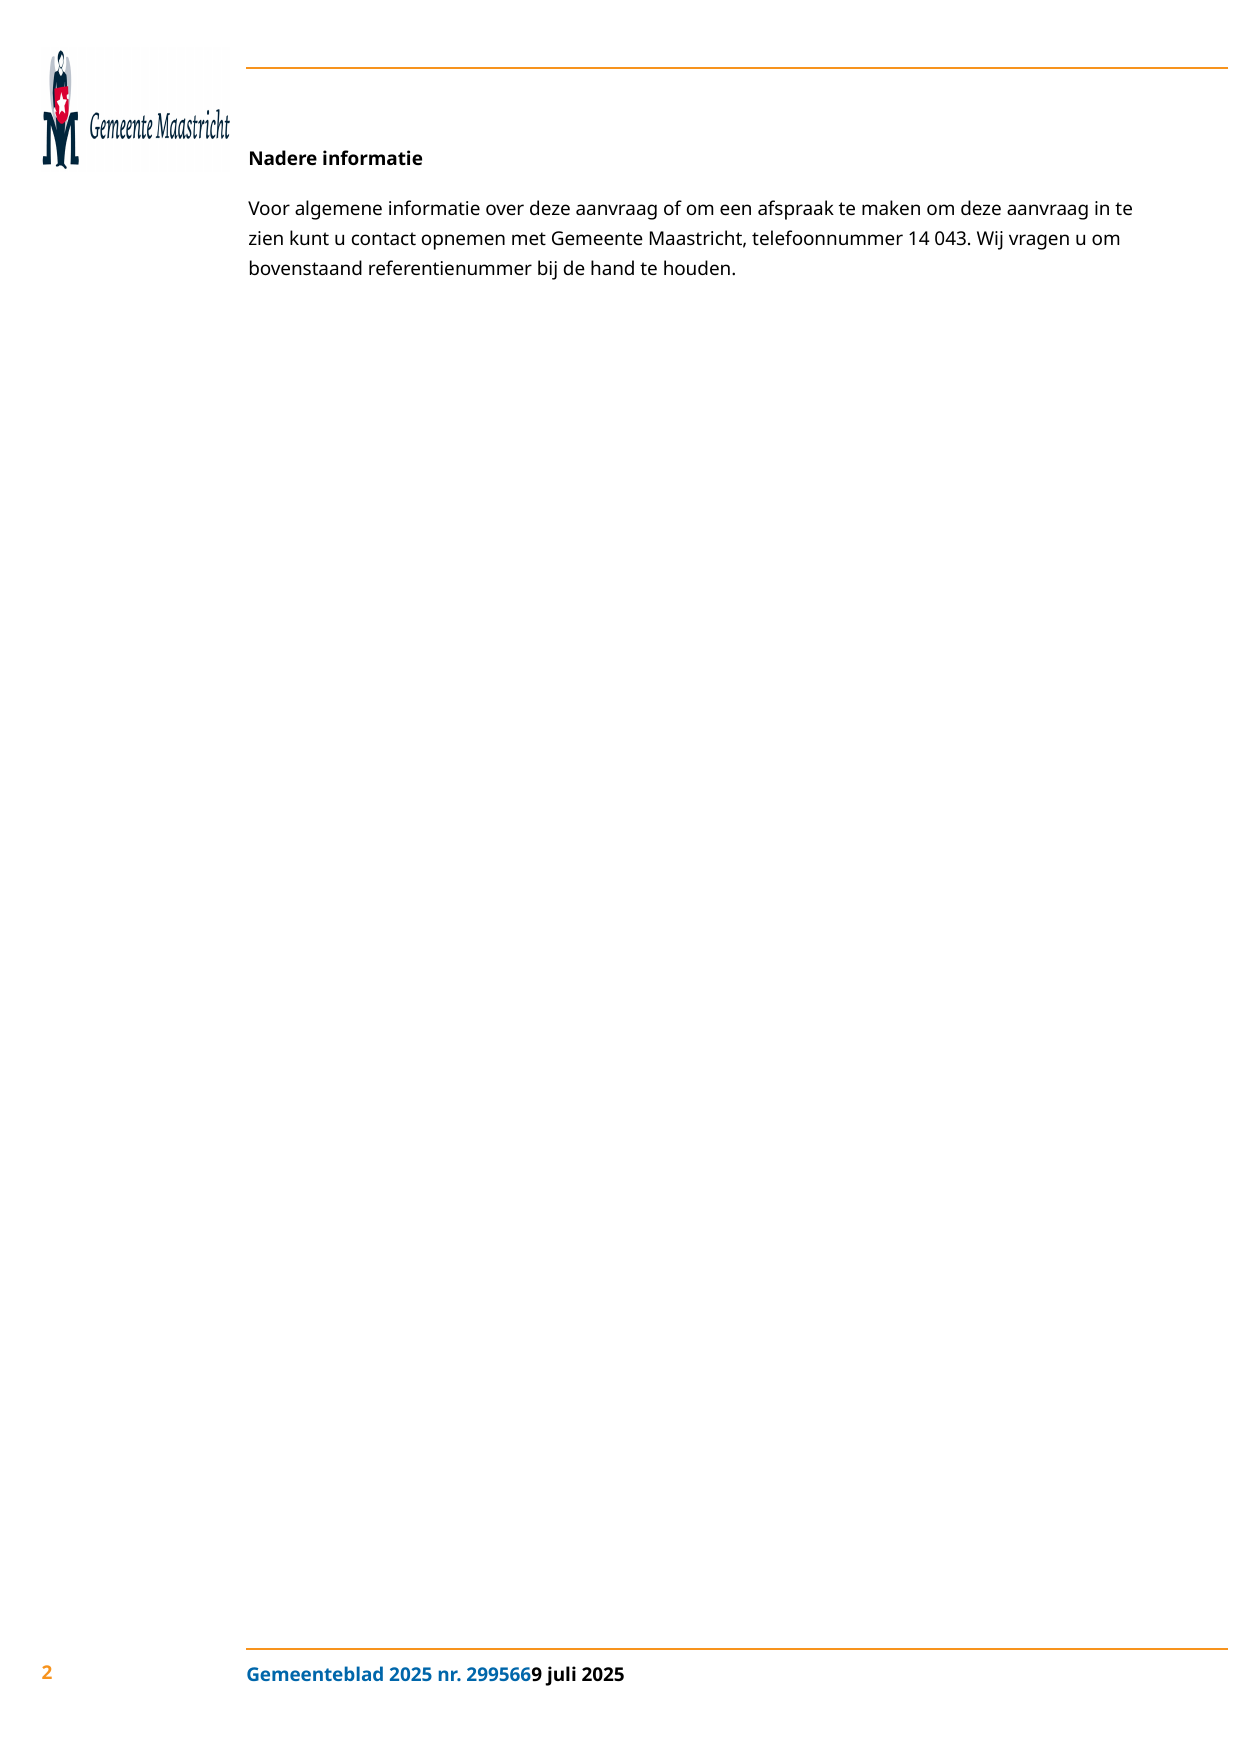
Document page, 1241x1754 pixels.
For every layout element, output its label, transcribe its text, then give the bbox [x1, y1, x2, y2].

picture [41, 47, 231, 172]
text Voor algemene informatie over deze aanvraag of om een afspraak te maken om deze aanvraag in te zien kunt u contact opnemen met Gemeente Maastricht, telefoonnummer 14 043. Wij vragen u om bovenstaand referentienummer bij de hand te houden. [248, 196, 1152, 281]
text Nadere informatie [248, 145, 1152, 171]
